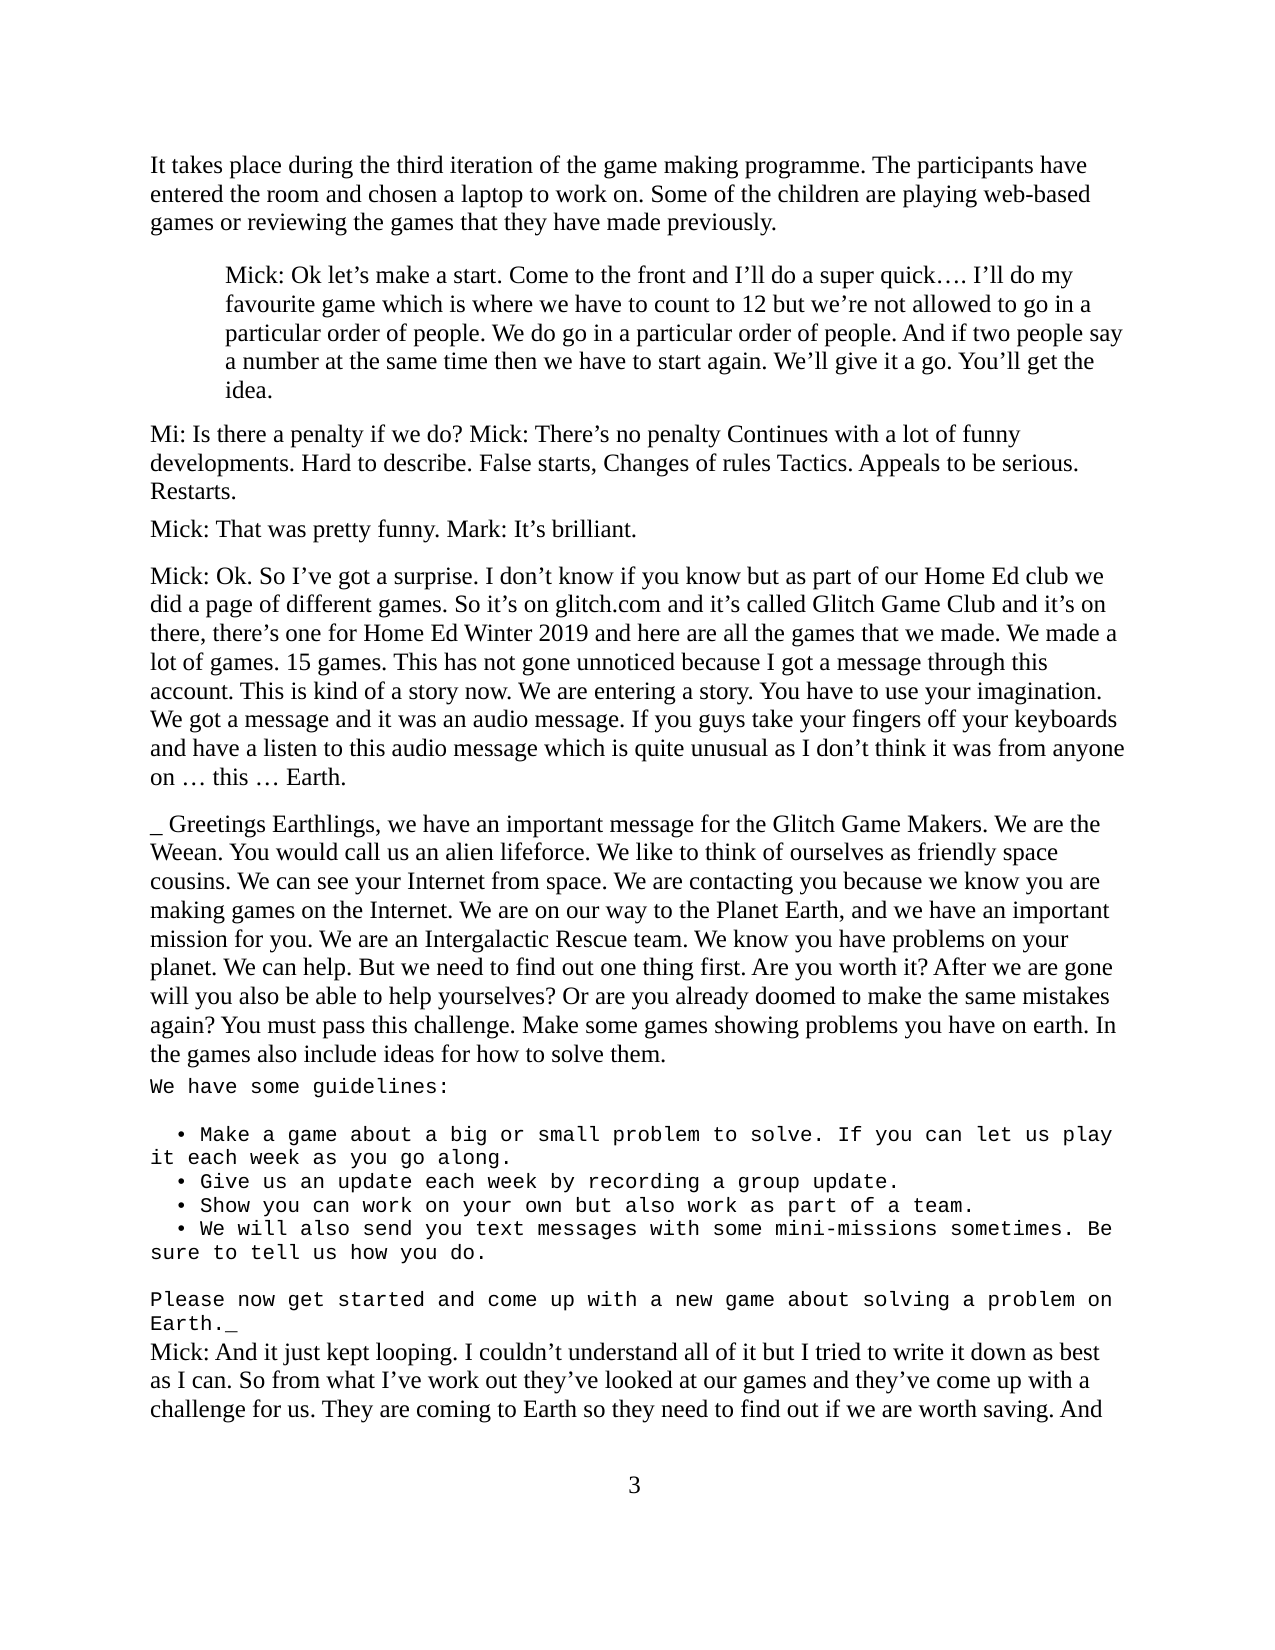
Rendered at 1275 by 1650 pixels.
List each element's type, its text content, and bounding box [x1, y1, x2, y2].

text Mick: Ok let’s make a start. Come to the front and I’ll do a super quick…. I’ll do my favourite game which is where we have to count to 12 but we’re not allowed to go in a particular order of people. We do go in a particular order of people. And if two people say a number at the same time then we have to start again. We’ll give it a go. You’ll get the idea. [225, 260, 1125, 404]
text Mick: And it just kept looping. I couldn’t understand all of it but I tried to write it down as best as I can. So from what I’ve work out they’ve looked at our games and they’ve come up with a challenge for us. They are coming to Earth so they need to find out if we are worth saving. And [150, 1337, 1125, 1423]
text Mick: Ok. So I’ve got a surprise. I don’t know if you know but as part of our Home Ed club we did a page of different games. So it’s on glitch.com and it’s called Glitch Game Club and it’s on there, there’s one for Home Ed Winter 2019 and here are all the games that we made. We made a lot of games. 15 games. This has not gone unnoticed because I got a message through this account. This is kind of a story now. We are entering a story. You have to use your imagination. We got a message and it was an audio message. If you guys take your fingers off your keyboards and have a listen to this audio message which is quite unusual as I don’t think it was from anyone on … this … Earth. [150, 561, 1125, 791]
text Please now get started and come up with a new game about solving a problem on Earth._ [150, 1289, 1125, 1337]
text • Give us an update each week by recording a group update. [150, 1171, 1125, 1195]
text _ Greetings Earthlings, we have an important message for the Glitch Game Makers. We are the Weean. You would call us an alien lifeforce. We like to think of ourselves as friendly space cousins. We can see your Internet from space. We are contacting you because we know you are making games on the Internet. We are on our way to the Planet Earth, and we have an important mission for you. We are an Intergalactic Rescue team. We know you have problems on your planet. We can help. But we need to find out one thing first. Are you worth it? After we are gone will you also be able to help yourselves? Or are you already doomed to make the same mistakes again? You must pass this challenge. Make some games showing problems you have on earth. In the games also include ideas for how to solve them. [150, 809, 1125, 1067]
text Mick: That was pretty funny. Mark: It’s brilliant. [150, 514, 1125, 543]
text • Show you can work on your own but also work as part of a team. [150, 1195, 1125, 1218]
text • Make a game about a big or small problem to solve. If you can let us play it each week as you go along. [150, 1124, 1125, 1171]
text We have some guidelines: [150, 1076, 1125, 1100]
text • We will also send you text messages with some mini-missions sometimes. Be sure to tell us how you do. [150, 1218, 1125, 1266]
text Mi: Is there a penalty if we do? Mick: There’s no penalty Continues with a lot of funny developments. Hard to describe. False starts, Changes of rules Tactics. Appeals to be serious. Restarts. [150, 419, 1125, 505]
text It takes place during the third iteration of the game making programme. The participants have entered the room and chosen a laptop to work on. Some of the children are playing web-based games or reviewing the games that they have made previously. [150, 150, 1125, 236]
